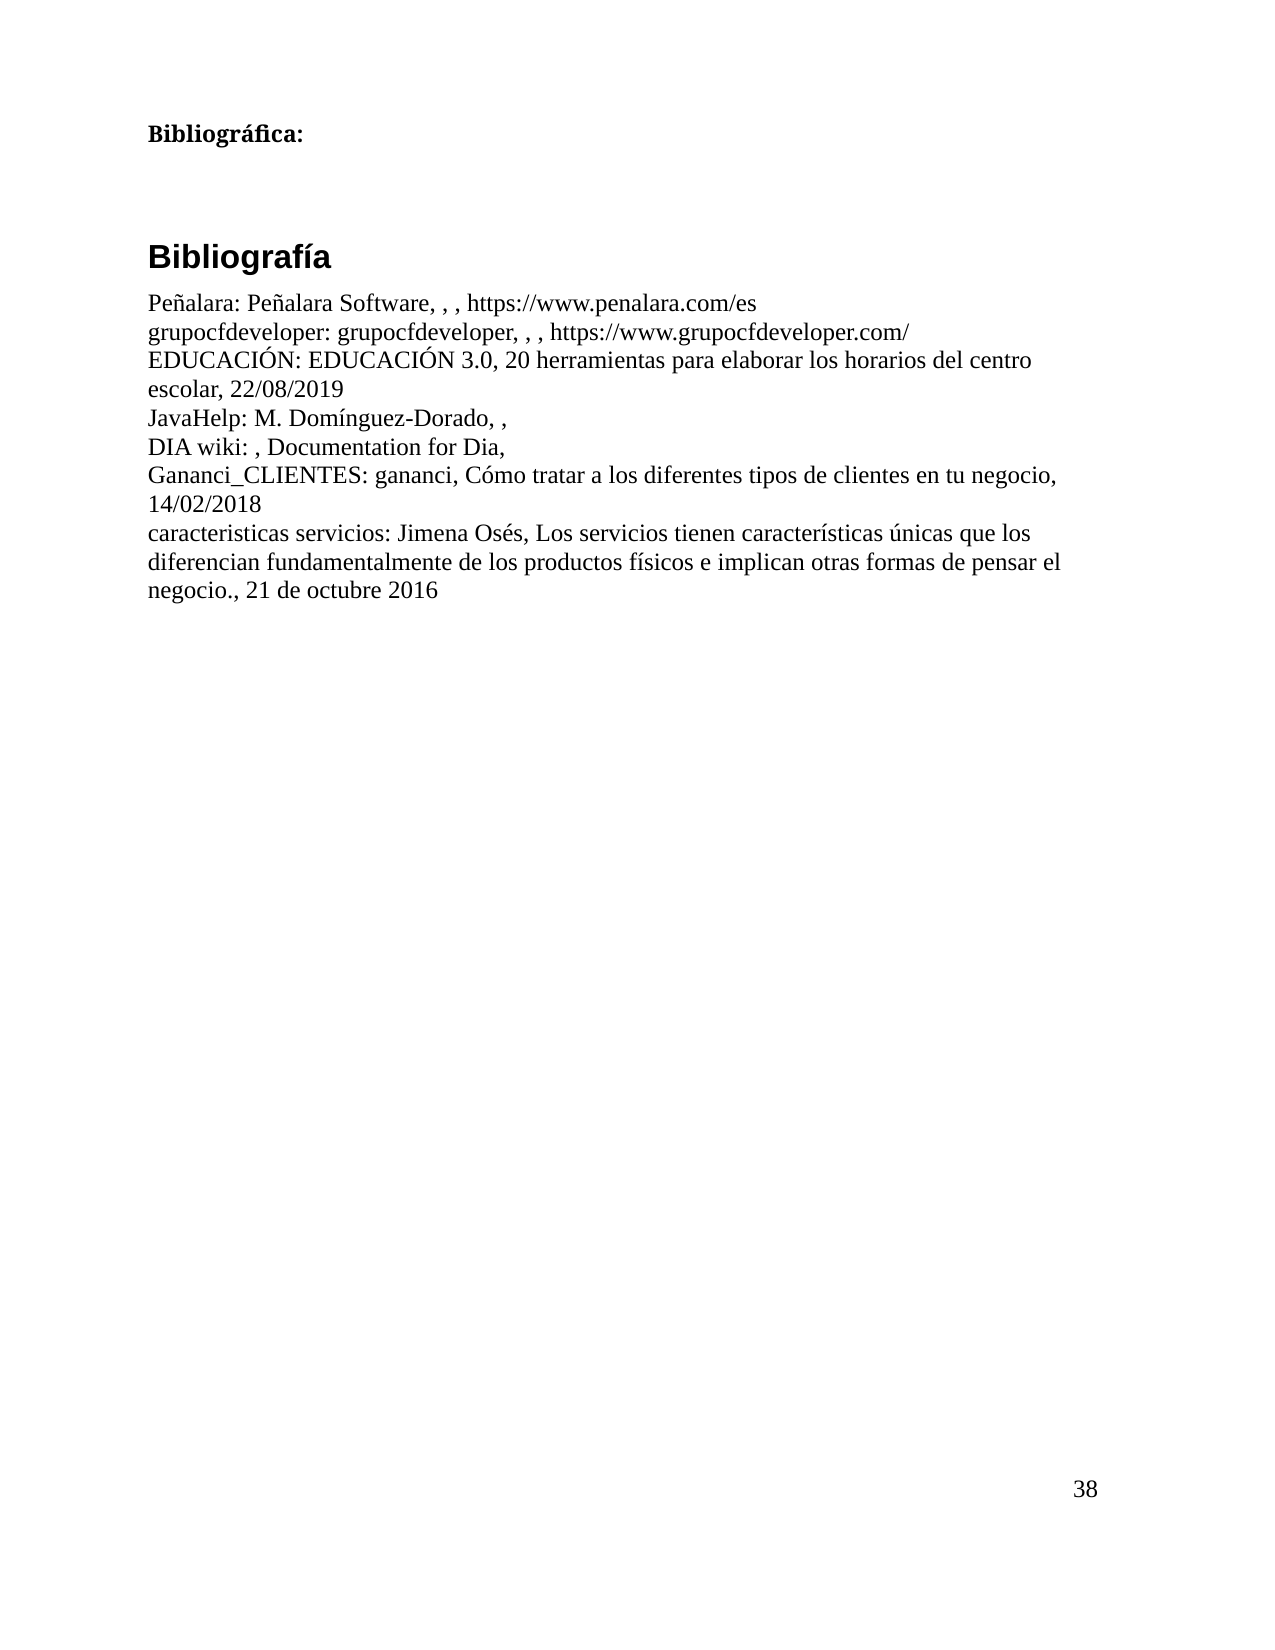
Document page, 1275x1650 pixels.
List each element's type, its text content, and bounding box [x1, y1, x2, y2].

text DIA wiki: , Documentation for Dia, [148, 432, 1098, 460]
text Bibliográfica: [148, 118, 1098, 149]
subtitle Bibliografía [148, 237, 1098, 275]
text EDUCACIÓN: EDUCACIÓN 3.0, 20 herramientas para elaborar los horarios del centro escolar, 22/08/2019 [148, 345, 1098, 403]
text caracteristicas servicios: Jimena Osés, Los servicios tienen características únicas que los diferencian fundamentalmente de los productos físicos e implican otras formas de pensar el negocio., 21 de octubre 2016 [148, 518, 1098, 604]
text grupocfdeveloper: grupocfdeveloper, , , https://www.grupocfdeveloper.com/ [148, 317, 1098, 345]
text JavaHelp: M. Domínguez-Dorado, , [148, 403, 1098, 432]
text Gananci_CLIENTES: gananci, Cómo tratar a los diferentes tipos de clientes en tu negocio, 14/02/2018 [148, 460, 1098, 518]
text Peñalara: Peñalara Software, , , https://www.penalara.com/es [148, 288, 1098, 317]
